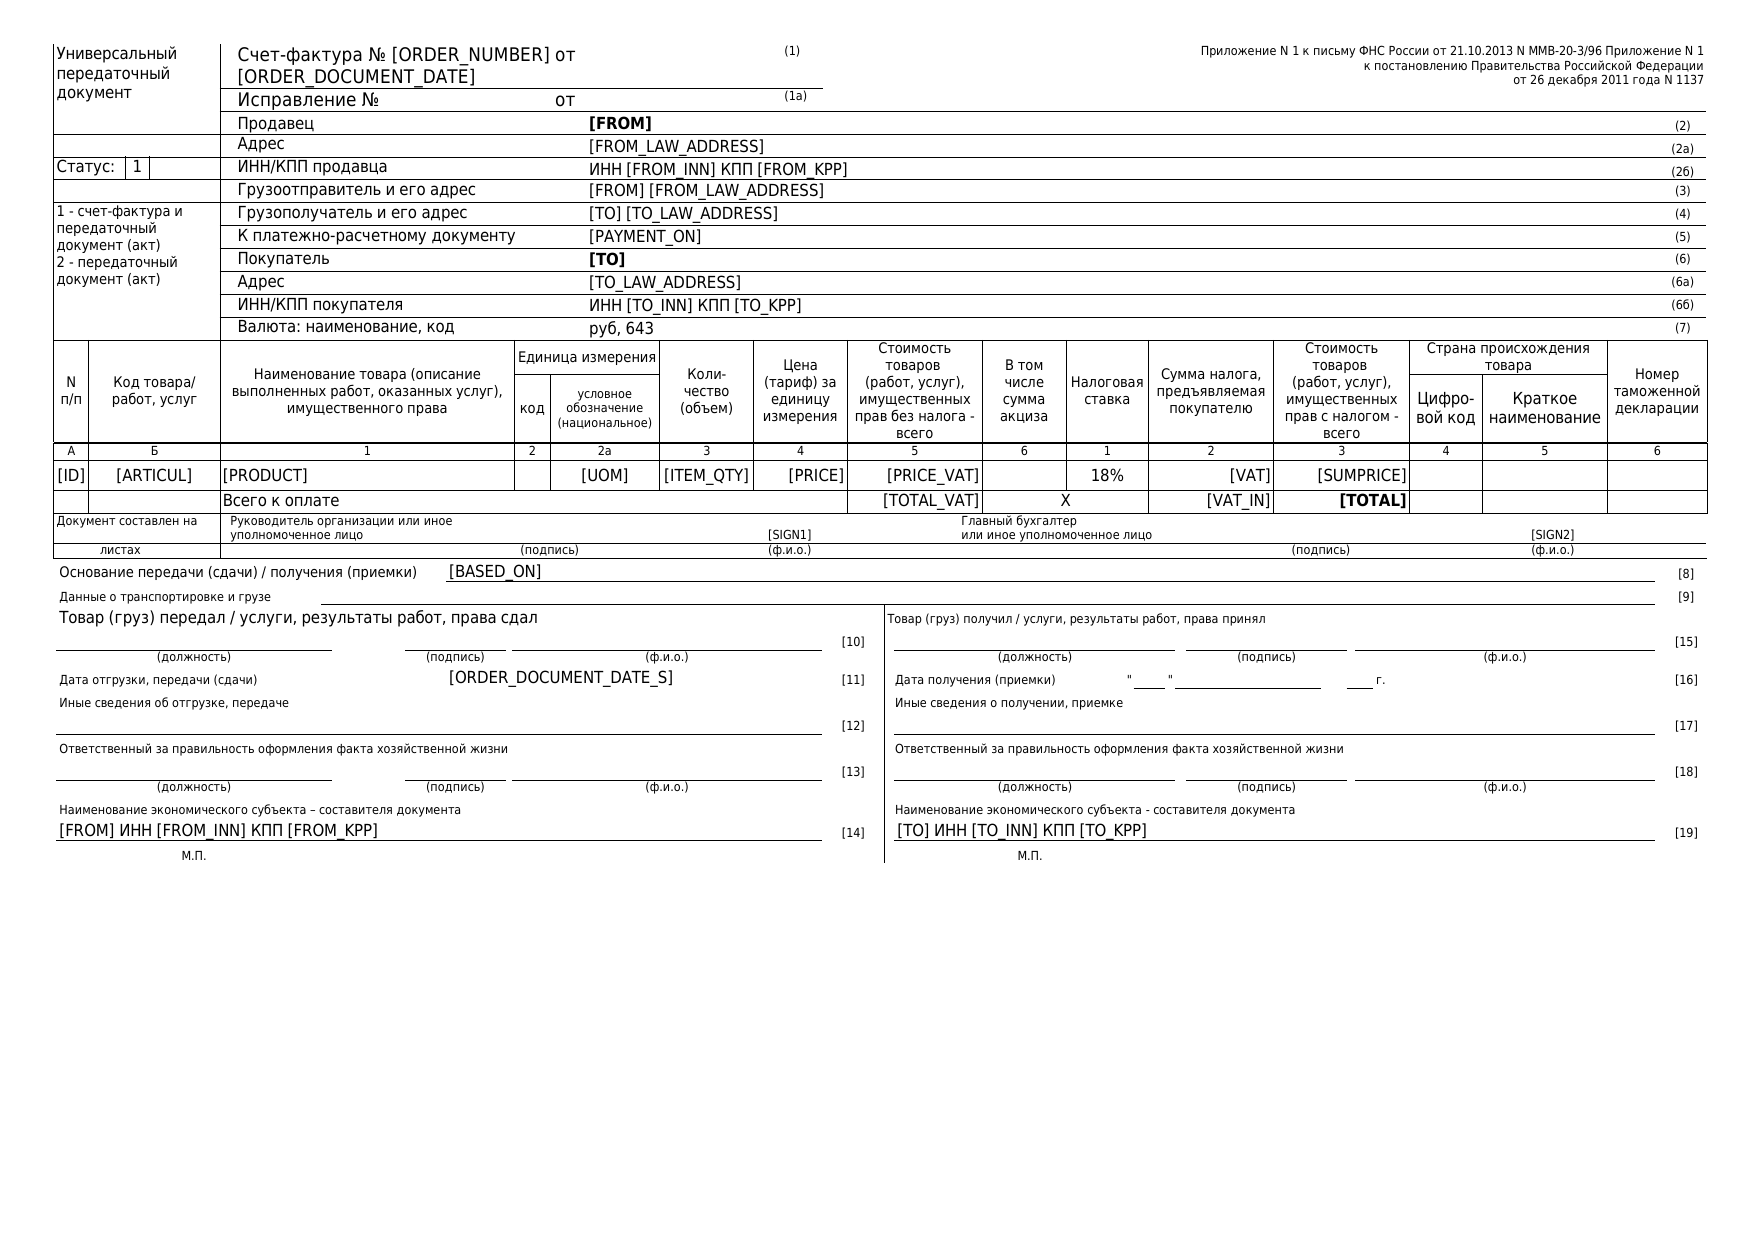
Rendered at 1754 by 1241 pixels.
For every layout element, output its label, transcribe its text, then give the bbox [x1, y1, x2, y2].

table_cell [PAYMENT_ON] [586, 226, 1658, 248]
table_cell [ITEM_QTY] [660, 461, 753, 490]
table_cell (2) [1659, 111, 1707, 133]
table_header Основание передачи (сдачи) / получения (приемки) [56, 559, 446, 581]
table_cell (ф.и.о.) [512, 781, 822, 794]
table_cell [1410, 461, 1482, 490]
table_cell (7) [1659, 317, 1707, 340]
table_cell Товар (груз) получил / услуги, результаты работ, права принял [885, 604, 1717, 627]
table_cell [482, 514, 617, 543]
table_cell [332, 650, 405, 665]
table_cell [1175, 757, 1186, 779]
table_cell [885, 818, 894, 840]
table_cell [ID] [54, 461, 88, 490]
table_cell [1175, 780, 1186, 794]
table_cell (6а) [1659, 271, 1707, 294]
table_header [89, 491, 220, 513]
table_cell [822, 650, 884, 665]
table_cell Дата отгрузки, передачи (сдачи) [56, 665, 300, 688]
table_cell " [1165, 665, 1175, 688]
table_cell 1 - счет-фактура и передаточный документ (акт) 2 - передаточный документ (акт) [54, 203, 220, 340]
table_cell [822, 780, 884, 794]
table_cell [1608, 461, 1707, 490]
table_cell (ф.и.о.) [1355, 781, 1655, 794]
table_cell [9] [1655, 581, 1717, 604]
table_header 1 [1067, 444, 1148, 460]
table_cell [FROM] [586, 112, 1658, 133]
table_cell 18% [1067, 461, 1148, 490]
table_cell (5) [1659, 225, 1707, 248]
table_cell (1а) [781, 89, 822, 111]
table_cell Грузополучатель и его адрес [221, 203, 586, 225]
table_header 4 [1410, 444, 1482, 460]
table_cell (ф.и.о.) [512, 651, 822, 665]
table_cell [1388, 514, 1398, 543]
table_header 4 [754, 444, 847, 460]
table_cell [17] [1655, 711, 1717, 734]
table_cell (подпись) [1186, 651, 1347, 665]
table_cell Наименование экономического субъекта – составителя документа [56, 795, 822, 817]
table_cell Коли- чество (объем) [660, 341, 753, 442]
table_cell [1655, 840, 1717, 863]
table_cell ИНН [FROM_INN] КПП [FROM_KPP] [586, 158, 1658, 179]
table_header 5 [1483, 444, 1607, 460]
table_cell [512, 757, 822, 779]
table_cell Главный бухгалтер или иное уполномоченное лицо [951, 514, 1253, 543]
table_cell [332, 841, 822, 863]
table_cell Продавец [221, 112, 586, 133]
table_cell (подпись) [405, 651, 506, 665]
table_cell [FROM_LAW_ADDRESS] [586, 135, 1658, 156]
table_cell [1355, 757, 1655, 779]
table_cell (6) [1659, 248, 1707, 271]
table_cell [16] [1655, 665, 1717, 688]
table_cell г. [1373, 665, 1655, 688]
table_header [1608, 491, 1707, 513]
table_cell [822, 734, 884, 757]
table_cell Покупатель [221, 249, 586, 271]
table_cell код [515, 375, 550, 442]
table_cell [54, 180, 220, 202]
table_cell [TO_LAW_ADDRESS] [586, 272, 1658, 294]
table_cell М.П. [56, 841, 332, 863]
table_cell [822, 840, 884, 863]
table_header 6 [1608, 444, 1707, 460]
table_cell [FROM] ИНН [FROM_INN] КПП [FROM_KPP] [56, 818, 822, 840]
table_header 2 [515, 444, 550, 460]
table_cell [56, 627, 332, 650]
table_cell [1655, 688, 1717, 711]
table_cell (2б) [1659, 156, 1707, 179]
table_cell [15] [1655, 627, 1717, 650]
table_cell [332, 627, 405, 650]
table_cell [617, 544, 628, 558]
table_header [VAT_IN] [1149, 491, 1273, 513]
table_cell [SUMPRICE] [1274, 461, 1409, 490]
table_cell Ответственный за правильность оформления факта хозяйственной жизни [885, 734, 1655, 757]
table_header [54, 491, 88, 513]
table_cell Стоимость товаров (работ, услуг), имущественных прав без налога - всего [848, 341, 982, 442]
table_cell руб, 643 [586, 318, 1658, 340]
table_cell (ф.и.о.) [628, 544, 951, 558]
table_cell [56, 711, 822, 734]
table_cell [885, 650, 894, 665]
table_cell [12] [822, 711, 884, 734]
table_header 6 [983, 444, 1066, 460]
table_cell Единица измерения [515, 341, 659, 374]
table_cell Код товара/ работ, услуг [89, 341, 220, 442]
table_cell 1 [126, 158, 149, 179]
table_header Всего к оплате [221, 491, 847, 513]
table_cell [1347, 627, 1355, 650]
table_cell [822, 688, 884, 711]
table_cell листах [97, 544, 220, 558]
table_cell [PRICE_VAT] [848, 461, 982, 490]
table_cell " [1124, 665, 1133, 688]
table_header [TOTAL_VAT] [848, 491, 982, 513]
table_cell [506, 757, 512, 779]
table_cell [1347, 665, 1373, 688]
table_cell (подпись) [1186, 781, 1347, 794]
table_cell (4) [1659, 202, 1707, 225]
table_header Счет-фактура № [ORDER_NUMBER] от [ORDER_DOCUMENT_DATE] [221, 44, 781, 88]
table_cell Цифро- вой код [1410, 375, 1482, 442]
table_cell [586, 89, 781, 111]
table_cell [54, 544, 97, 558]
table_cell [1321, 665, 1347, 688]
table_cell (2а) [1659, 134, 1707, 156]
table_cell [506, 627, 512, 650]
table_cell [221, 544, 482, 558]
table_cell [13] [822, 757, 884, 779]
table_cell [1175, 665, 1321, 688]
table_cell [150, 158, 220, 179]
table_header 2а [551, 444, 659, 460]
table_cell [405, 627, 506, 650]
table_cell (должность) [894, 651, 1175, 665]
table_cell Дата получения (приемки) [885, 665, 1124, 688]
table_header 2 [1149, 444, 1273, 460]
table_cell [1483, 461, 1607, 490]
table_cell [ARTICUL] [89, 461, 220, 490]
table_cell Руководитель организации или иное уполномоченное лицо [221, 514, 482, 543]
table_cell Адрес [221, 135, 586, 156]
table_cell (подпись) [405, 781, 506, 794]
table_cell [1175, 627, 1186, 650]
table_cell [1655, 795, 1717, 817]
table_cell Краткое наименование [1483, 375, 1607, 442]
table_header [BASED_ON] [446, 559, 1655, 581]
table_cell [SIGN1] [628, 514, 951, 543]
table_cell (ф.и.о.) [1355, 651, 1655, 665]
table_cell [11] [822, 665, 884, 688]
table_cell [894, 757, 1175, 779]
table_cell Данные о транспортировке и грузе [56, 581, 321, 604]
table_header Х [983, 491, 1148, 513]
table_cell М.П. [885, 840, 1175, 863]
table_cell [951, 544, 1253, 558]
table_cell Иные сведения об отгрузке, передаче [56, 688, 822, 711]
table_cell [PRICE] [754, 461, 847, 490]
table_cell (должность) [56, 781, 332, 794]
table_cell [894, 627, 1175, 650]
table_cell [1186, 627, 1347, 650]
table_cell [1134, 665, 1165, 688]
table_cell [332, 780, 405, 794]
table_cell от [545, 89, 586, 111]
table_header Б [89, 444, 220, 460]
table_cell К платежно-расчетному документу [221, 226, 586, 248]
table_cell (подпись) [1253, 544, 1388, 558]
table_cell [515, 461, 550, 490]
table_cell условное обозначение (национальное) [551, 375, 659, 442]
table_cell [10] [822, 627, 884, 650]
table_header [8] [1655, 558, 1717, 581]
table_cell [894, 711, 1655, 734]
table_cell [1175, 841, 1655, 863]
table_cell [SIGN2] [1399, 514, 1707, 543]
table_cell [617, 514, 628, 543]
table_cell [321, 581, 1655, 604]
table_header [1483, 491, 1607, 513]
table_cell [439, 89, 544, 111]
table_header [TOTAL] [1274, 491, 1409, 513]
table_cell Налоговая ставка [1067, 341, 1148, 442]
table_header 1 [221, 444, 514, 460]
table_cell Иные сведения о получении, приемке [885, 688, 1655, 711]
table_cell Номер таможенной декларации [1608, 341, 1707, 442]
table_cell [506, 780, 512, 794]
table_cell Стоимость товаров (работ, услуг), имущественных прав с налогом - всего [1274, 341, 1409, 442]
table_cell ИНН/КПП продавца [221, 158, 586, 179]
table_cell [405, 757, 506, 779]
table_cell Документ составлен на [54, 514, 220, 543]
table_cell [1655, 650, 1717, 665]
table_cell Валюта: наименование, код [221, 318, 586, 340]
table_cell [885, 627, 894, 650]
table_cell (должность) [56, 651, 332, 665]
table_cell [FROM] [FROM_LAW_ADDRESS] [586, 180, 1658, 202]
table_cell [1347, 780, 1355, 794]
table_cell (6б) [1659, 294, 1707, 317]
table_header Универсальный передаточный документ [54, 44, 220, 133]
table_cell [1186, 757, 1347, 779]
table_cell [1388, 544, 1398, 558]
table_cell ИНН [TO_INN] КПП [TO_KPP] [586, 295, 1658, 317]
table_cell Адрес [221, 272, 586, 294]
table_cell [UOM] [551, 461, 659, 490]
table_cell [1347, 650, 1355, 665]
table_cell Товар (груз) передал / услуги, результаты работ, права сдал [56, 604, 884, 627]
table_cell [1655, 734, 1717, 757]
table_cell (должность) [894, 781, 1175, 794]
table_cell (3) [1659, 179, 1707, 202]
table_cell [56, 757, 332, 779]
table_cell Страна происхождения товара [1410, 341, 1607, 374]
table_cell (ф.и.о.) [1399, 543, 1707, 558]
table_cell [54, 135, 220, 156]
table_cell [ORDER_DOCUMENT_DATE_S] [300, 665, 822, 688]
table_header 3 [1274, 444, 1409, 460]
table_cell [506, 650, 512, 665]
table_cell [18] [1655, 757, 1717, 779]
table_header (1) [781, 44, 822, 88]
table_cell [1655, 780, 1717, 794]
table_cell Исправление № [221, 89, 438, 111]
table_cell N п/п [54, 341, 88, 442]
table_cell [14] [822, 818, 884, 840]
table_cell [TO] [TO_LAW_ADDRESS] [586, 203, 1658, 225]
table_cell Ответственный за правильность оформления факта хозяйственной жизни [56, 735, 822, 757]
table_cell [885, 780, 894, 794]
table_cell [885, 711, 894, 734]
table_header [1410, 491, 1482, 513]
table_cell [1347, 757, 1355, 779]
table_cell [PRODUCT] [221, 461, 514, 490]
table_cell В том числе сумма акциза [983, 341, 1066, 442]
table_cell [512, 627, 822, 650]
table_cell Наименование экономического субъекта - составителя документа [885, 795, 1655, 817]
table_header Приложение N 1 к письму ФНС России от 21.10.2013 N ММВ-20-3/96 Приложение N 1 к постановлению Правительства Российской Федерации от 26 декабря 2011 года N 1137 [823, 44, 1707, 111]
table_cell [332, 757, 405, 779]
table_cell Наименование товара (описание выполненных работ, оказанных услуг), имущественного права [221, 341, 514, 442]
table_cell [19] [1655, 818, 1717, 840]
table_cell [1253, 514, 1388, 543]
table_header 5 [848, 444, 982, 460]
table_cell ИНН/КПП покупателя [221, 295, 586, 317]
table_cell Цена (тариф) за единицу измерения [754, 341, 847, 442]
table_header 3 [660, 444, 753, 460]
table_cell Статус: [54, 158, 125, 179]
table_cell Сумма налога, предъявляемая покупателю [1149, 341, 1273, 442]
table_cell Грузоотправитель и его адрес [221, 180, 586, 202]
table_cell [TO] [586, 249, 1658, 271]
table_cell [1355, 627, 1655, 650]
table_cell [983, 461, 1066, 490]
table_cell [TO] ИНН [TO_INN] КПП [TO_KPP] [894, 818, 1655, 840]
table_cell [1175, 650, 1186, 665]
table_cell (подпись) [482, 544, 617, 558]
table_header А [54, 444, 88, 460]
table_cell [VAT] [1149, 461, 1273, 490]
table_cell [885, 757, 894, 779]
table_cell [822, 795, 884, 817]
